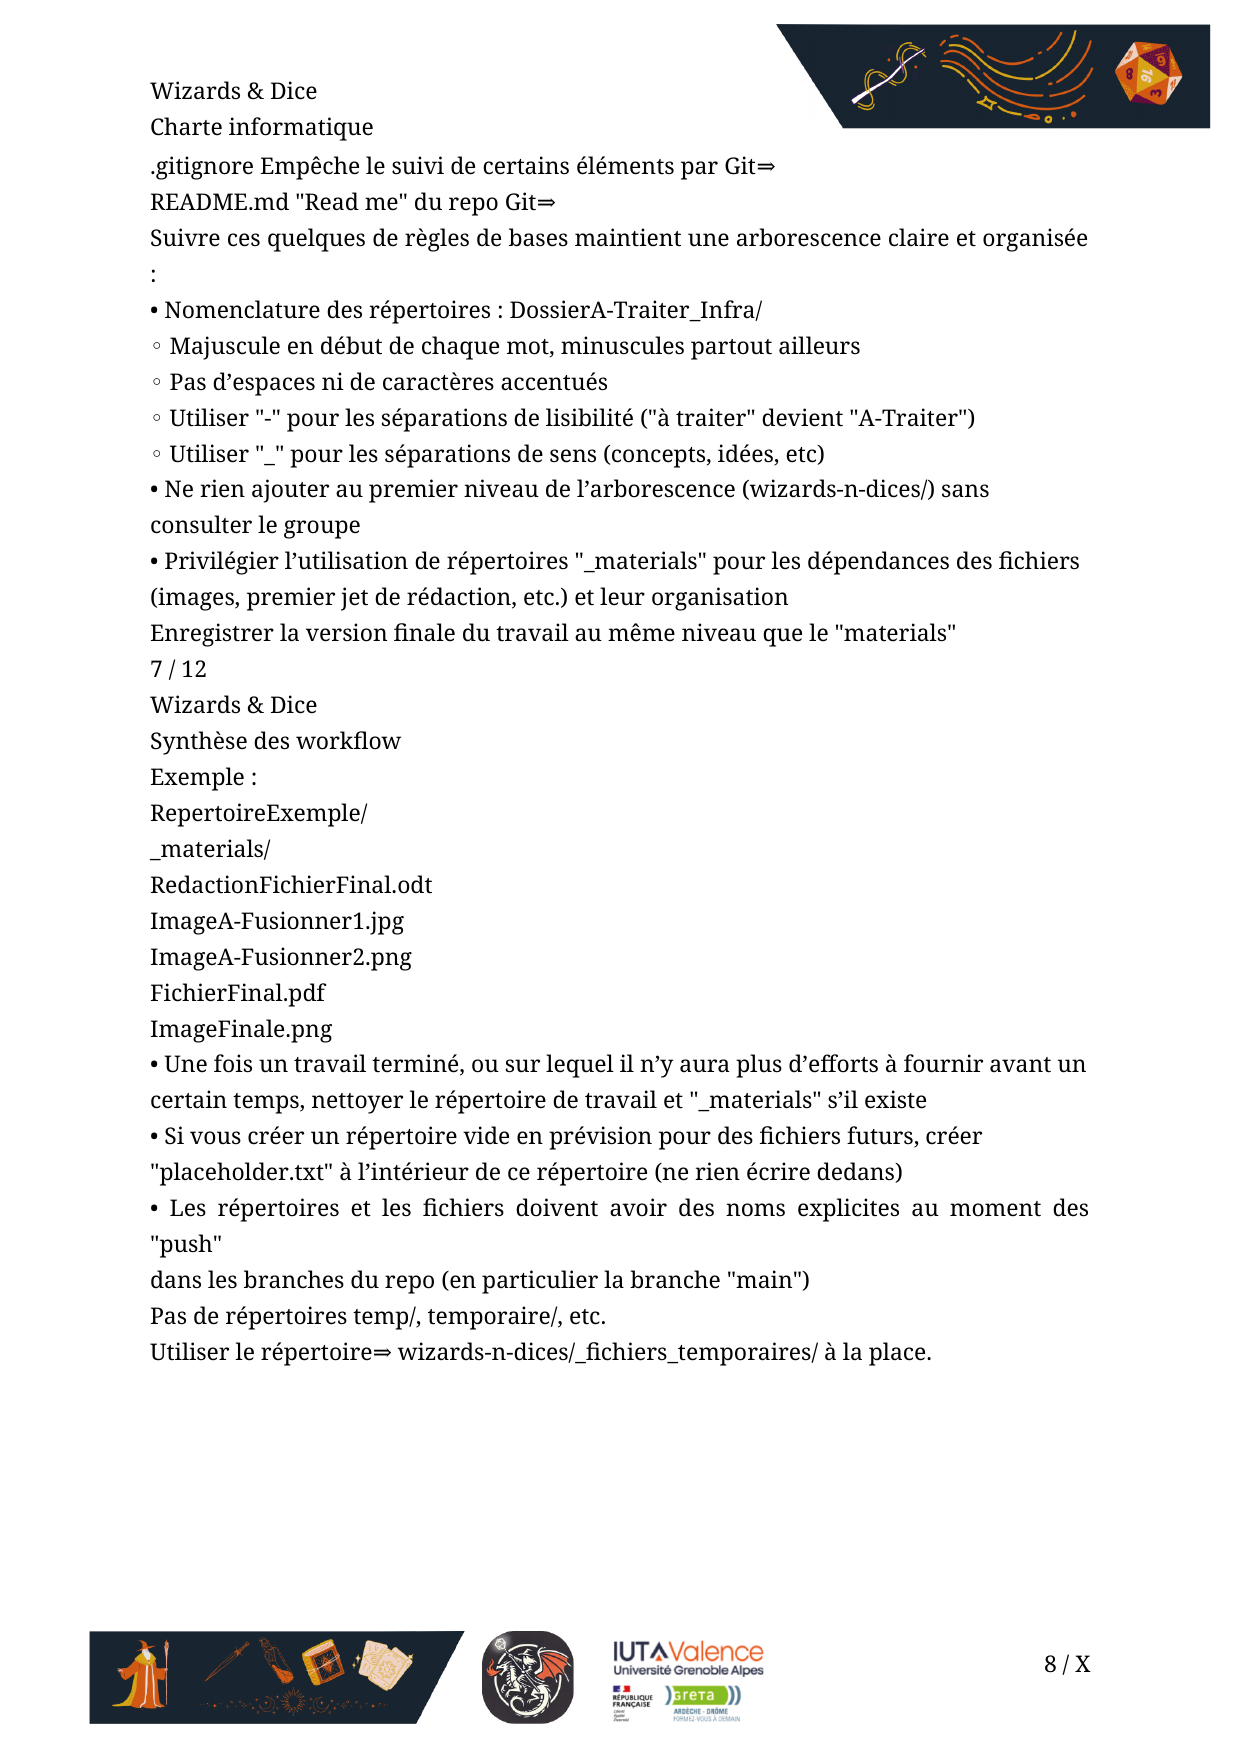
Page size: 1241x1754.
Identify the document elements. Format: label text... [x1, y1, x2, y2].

text • Nomenclature des répertoires : DossierA-Traiter_Infra/ [150, 294, 1090, 325]
text Exemple : [150, 761, 1090, 792]
text ImageA-Fusionner2.png [150, 941, 1090, 972]
text ◦ Utiliser "_" pour les séparations de sens (concepts, idées, etc) [150, 437, 1090, 469]
text Suivre ces quelques de règles de bases maintient une arborescence claire et organisée : [150, 222, 1090, 289]
text • Si vous créer un répertoire vide en prévision pour des fichiers futurs, créer [150, 1120, 1090, 1152]
text 7 / 12 [150, 653, 1090, 684]
text certain temps, nettoyer le répertoire de travail et "_materials" s’il existe [150, 1084, 1090, 1116]
text RedactionFichierFinal.odt [150, 869, 1090, 900]
text ImageA-Fusionner1.jpg [150, 905, 1090, 936]
text "placeholder.txt" à l’intérieur de ce répertoire (ne rien écrire dedans) [150, 1156, 1090, 1187]
text (images, premier jet de rédaction, etc.) et leur organisation [150, 581, 1090, 612]
text consulter le groupe [150, 509, 1090, 541]
picture [81, 1620, 788, 1733]
text RepertoireExemple/ [150, 797, 1090, 828]
text FichierFinal.pdf [150, 977, 1090, 1008]
text Wizards & Dice [150, 689, 1090, 720]
text Utiliser le répertoire⇒ wizards-n-dices/_fichiers_temporaires/ à la place. [150, 1336, 1090, 1367]
text • Ne rien ajouter au premier niveau de l’arborescence (wizards-n-dices/) sans [150, 473, 1090, 505]
text ◦ Pas d’espaces ni de caractères accentués [150, 366, 1090, 397]
text Enregistrer la version finale du travail au même niveau que le "materials" [150, 617, 1090, 648]
text • Les répertoires et les fichiers doivent avoir des noms explicites au moment des "push" [150, 1192, 1090, 1259]
picture [771, 21, 1218, 131]
text Synthèse des workflow [150, 725, 1090, 756]
text • Privilégier l’utilisation de répertoires "_materials" pour les dépendances des fichiers [150, 545, 1090, 577]
text • Une fois un travail terminé, ou sur lequel il n’y aura plus d’efforts à fournir avant un [150, 1048, 1090, 1080]
text dans les branches du repo (en particulier la branche "main") [150, 1264, 1090, 1295]
text ImageFinale.png [150, 1012, 1090, 1044]
text .gitignore Empêche le suivi de certains éléments par Git⇒ [150, 150, 1090, 181]
text ◦ Utiliser "-" pour les séparations de lisibilité ("à traiter" devient "A-Traiter") [150, 402, 1090, 433]
text Pas de répertoires temp/, temporaire/, etc. [150, 1300, 1090, 1331]
text _materials/ [150, 833, 1090, 864]
text README.md "Read me" du repo Git⇒ [150, 186, 1090, 217]
text ◦ Majuscule en début de chaque mot, minuscules partout ailleurs [150, 330, 1090, 361]
